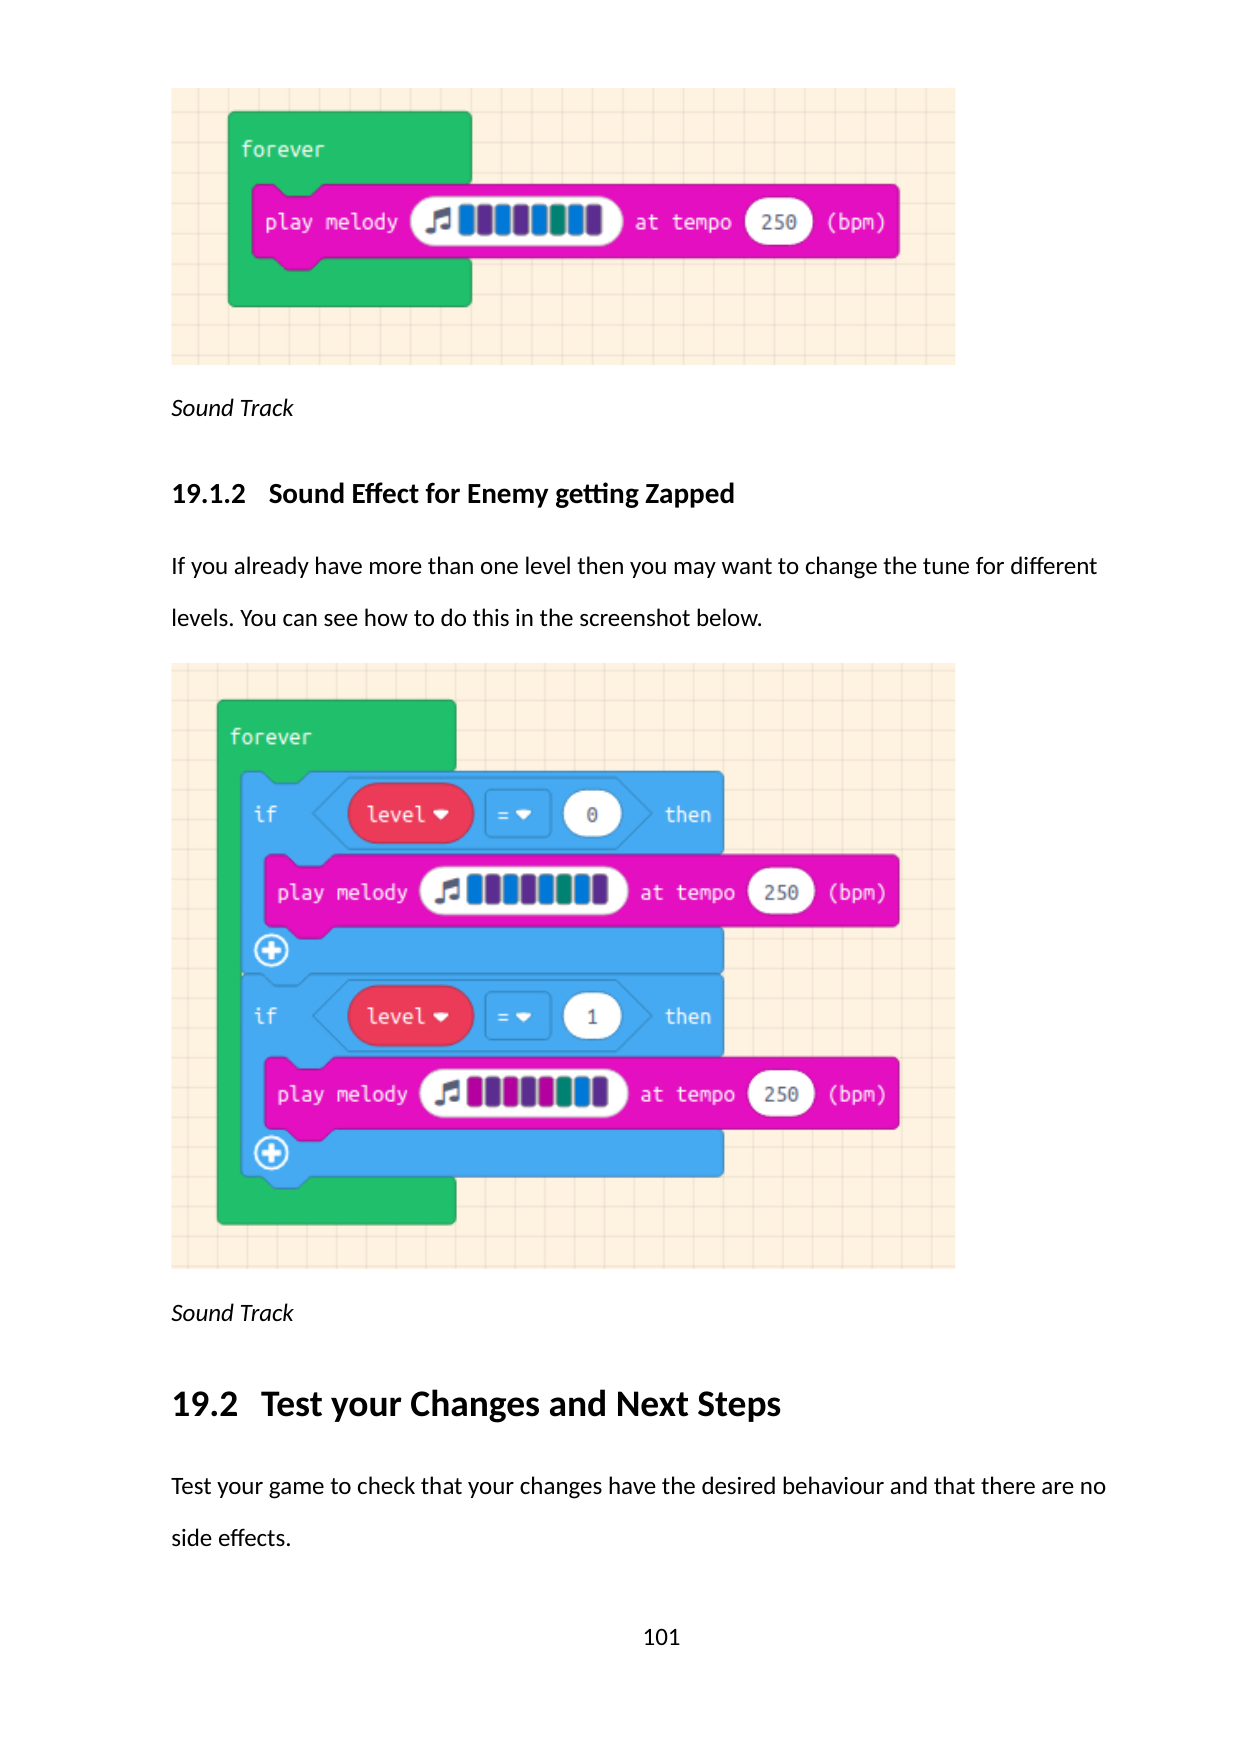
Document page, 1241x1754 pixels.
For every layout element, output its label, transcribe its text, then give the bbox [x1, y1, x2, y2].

text Sound Track [171, 1297, 1152, 1327]
subtitle Test your Changes and Next Steps [171, 1380, 1152, 1426]
text Test your game to check that your changes have the desired behaviour and that there are no side effects. [171, 1470, 1152, 1552]
text If you already have more than one level then you may want to change the tune for different levels. You can see how to do this in the screenshot below. [171, 550, 1152, 633]
picture [171, 663, 956, 1269]
subtitle Sound Effect for Enemy getting Zapped [171, 475, 1152, 511]
picture [171, 88, 956, 365]
text Sound Track [171, 392, 1152, 423]
